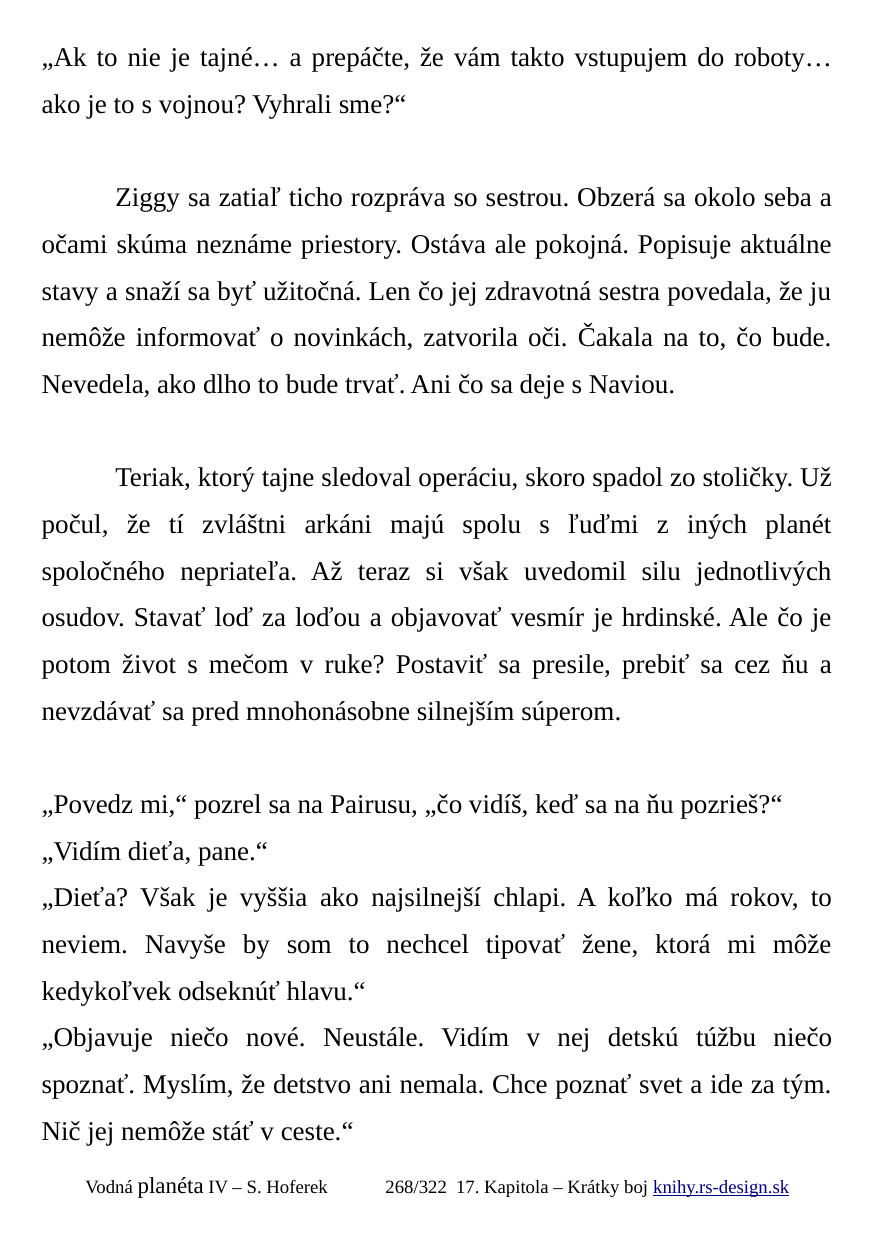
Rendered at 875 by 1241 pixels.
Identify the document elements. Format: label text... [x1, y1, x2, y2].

text Teriak, ktorý tajne sledoval operáciu, skoro spadol zo stoličky. Už počul, že tí zvláštni arkáni majú spolu s ľuďmi z iných planét spoločného nepriateľa. Až teraz si však uvedomil silu jednotlivých osudov. Stavať loď za loďou a objavovať vesmír je hrdinské. Ale čo je potom život s mečom v ruke? Postaviť sa presile, prebiť sa cez ňu a nevzdávať sa pred mnohonásobne silnejším súperom. [41, 461, 833, 726]
text „Dieťa? Však je vyššia ako najsilnejší chlapi. A koľko má rokov, to neviem. Navyše by som to nechcel tipovať žene, ktorá mi môže kedykoľvek odseknúť hlavu.“ [41, 881, 833, 1006]
text „Ak to nie je tajné… a prepáčte, že vám takto vstupujem do roboty… ako je to s vojnou? Vyhrali sme?“ [41, 41, 833, 119]
text „Vidím dieťa, pane.“ [41, 835, 833, 866]
text „Objavuje niečo nové. Neustále. Vidím v nej detskú túžbu niečo spoznať. Myslím, že detstvo ani nemala. Chce poznať svet a ide za tým. Nič jej nemôže stáť v ceste.“ [41, 1021, 833, 1146]
text „Povedz mi,“ pozrel sa na Pairusu, „čo vidíš, keď sa na ňu pozrieš?“ [41, 788, 833, 819]
text Ziggy sa zatiaľ ticho rozpráva so sestrou. Obzerá sa okolo seba a očami skúma neznáme priestory. Ostáva ale pokojná. Popisuje aktuálne stavy a snaží sa byť užitočná. Len čo jej zdravotná sestra povedala, že ju nemôže informovať o novinkách, zatvorila oči. Čakala na to, čo bude. Nevedela, ako dlho to bude trvať. Ani čo sa deje s Naviou. [41, 181, 833, 399]
